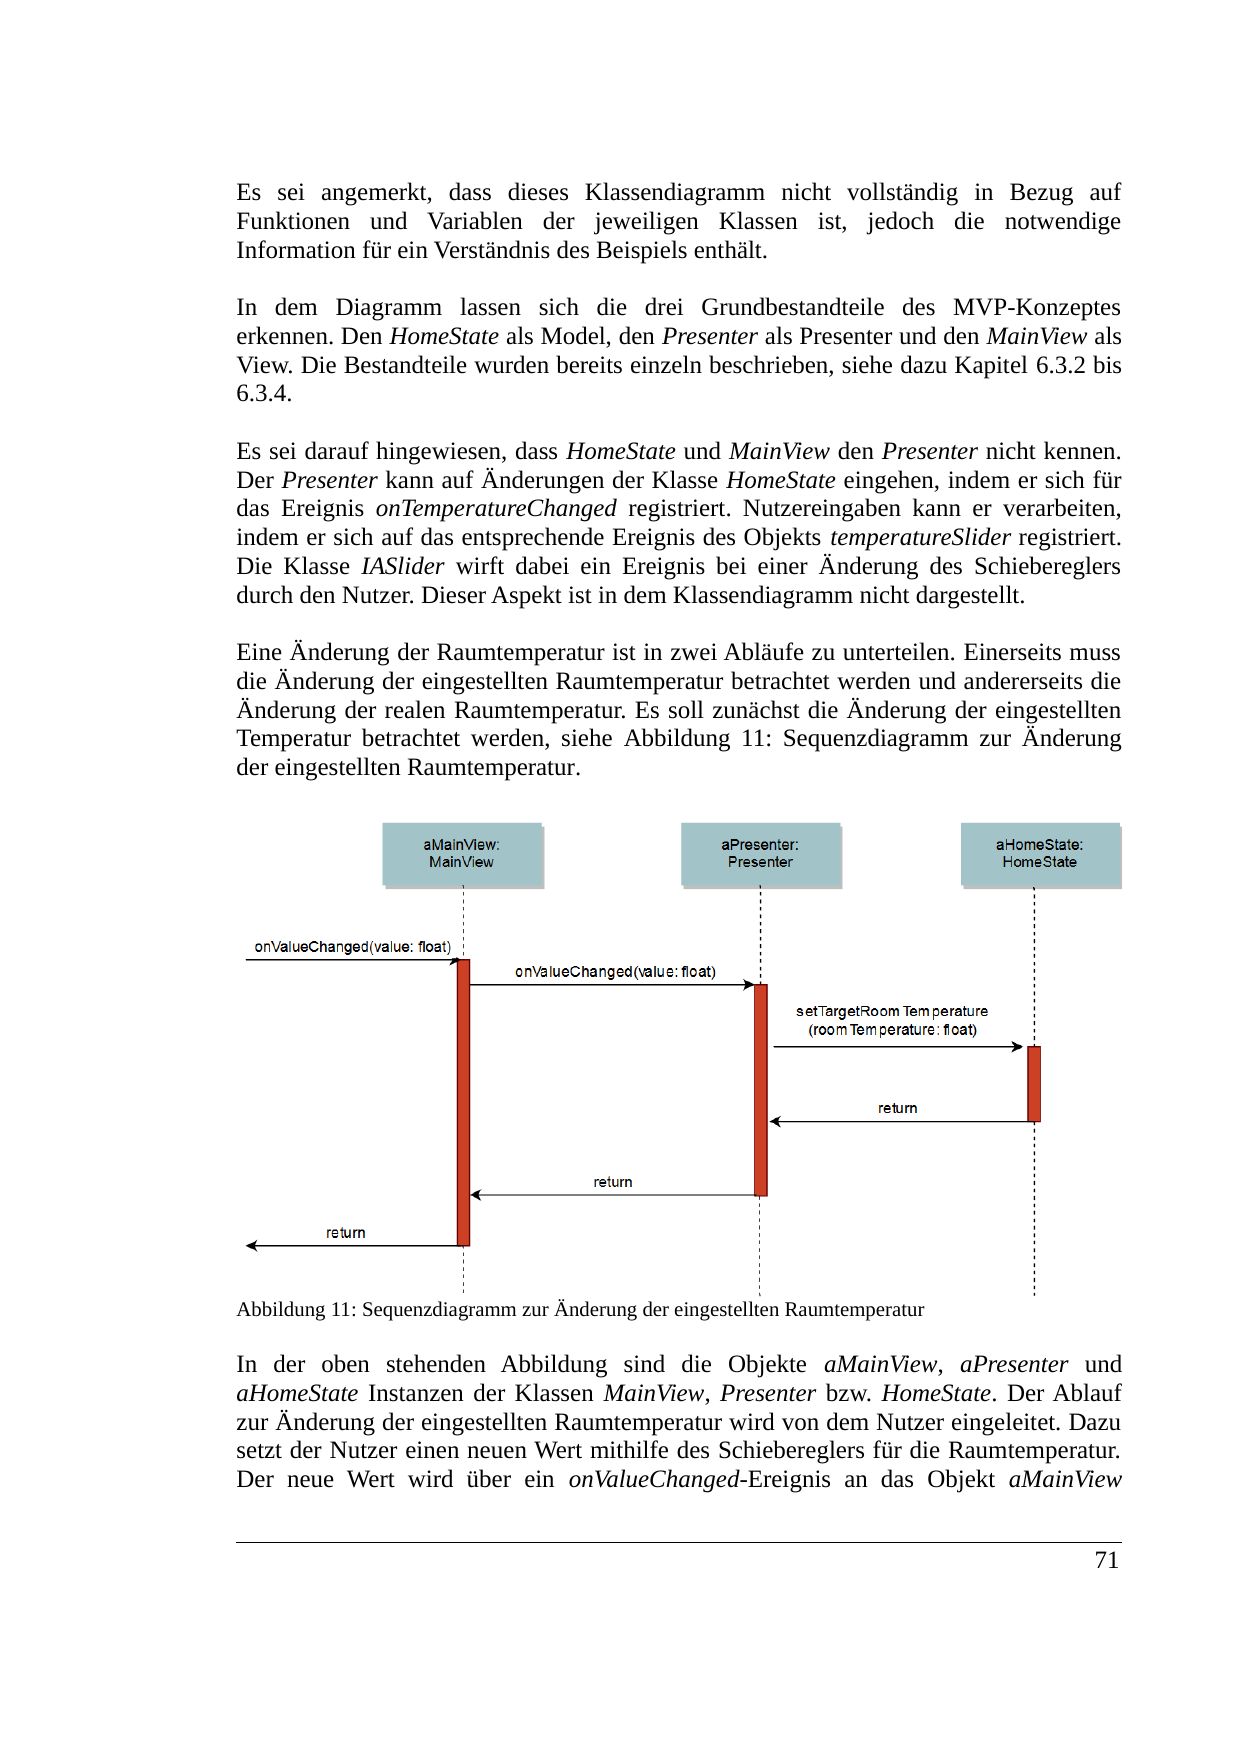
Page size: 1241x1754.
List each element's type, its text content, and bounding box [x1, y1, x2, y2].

text Eine Änderung der Raumtemperatur ist in zwei Abläufe zu unterteilen. Einerseits muss die Änderung der eingestellten Raumtemperatur betrachtet werden und andererseits die Änderung der realen Raumtemperatur. Es soll zunächst die Änderung der eingestellten Temperatur betrachtet werden, siehe Abbildung 11: Sequenzdiagramm zur Änderung der eingestellten Raumtemperatur. [236, 637, 1122, 781]
picture [236, 822, 1123, 1297]
text In dem Diagramm lassen sich die drei Grundbestandteile des MVP-Konzeptes erkennen. Den HomeState als Model, den Presenter als Presenter und den MainView als View. Die Bestandteile wurden bereits einzeln beschrieben, siehe dazu Kapitel 6.3.2 bis 6.3.4. [236, 292, 1122, 407]
text Es sei darauf hingewiesen, dass HomeState und MainView den Presenter nicht kennen. Der Presenter kann auf Änderungen der Klasse HomeState eingehen, indem er sich für das Ereignis onTemperatureChanged registriert. Nutzereingaben kann er verarbeiten, indem er sich auf das entsprechende Ereignis des Objekts temperatureSlider registriert. Die Klasse IASlider wirft dabei ein Ereignis bei einer Änderung des Schiebereglers durch den Nutzer. Dieser Aspekt ist in dem Klassendiagramm nicht dargestellt. [236, 436, 1122, 608]
text In der oben stehenden Abbildung sind die Objekte aMainView, aPresenter und aHomeState Instanzen der Klassen MainView, Presenter bzw. HomeState. Der Ablauf zur Änderung der eingestellten Raumtemperatur wird von dem Nutzer eingeleitet. Dazu setzt der Nutzer einen neuen Wert mithilfe des Schiebereglers für die Raumtemperatur. Der neue Wert wird über ein onValueChanged-Ereignis an das Objekt aMainView [236, 1349, 1122, 1493]
text Es sei angemerkt, dass dieses Klassendiagramm nicht vollständig in Bezug auf Funktionen und Variablen der jeweiligen Klassen ist, jedoch die notwendige Information für ein Verständnis des Beispiels enthält. [236, 177, 1122, 263]
text Abbildung 11: Sequenzdiagramm zur Änderung der eingestellten Raumtemperatur [236, 1297, 1122, 1321]
